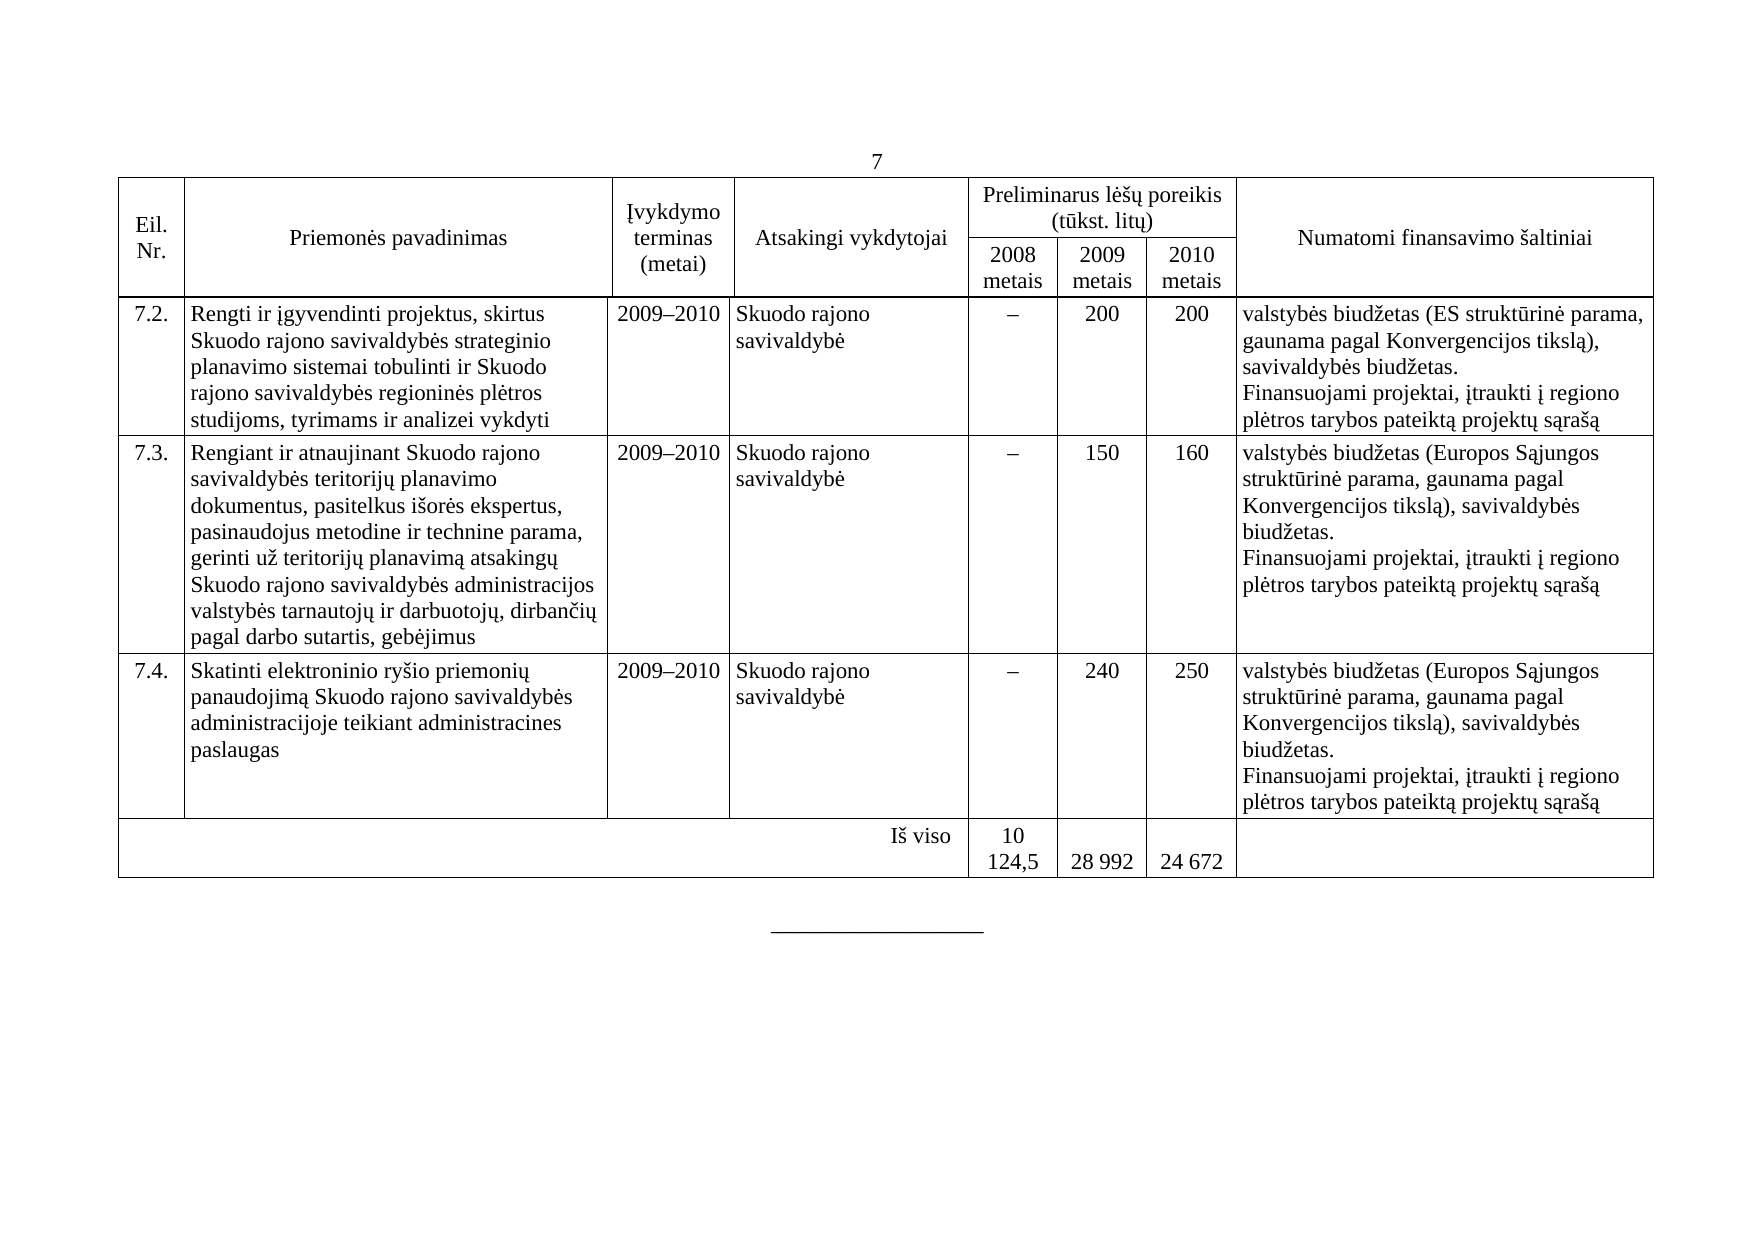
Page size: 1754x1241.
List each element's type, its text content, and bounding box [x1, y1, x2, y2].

table_cell 24 672 [1147, 819, 1236, 877]
table_cell Skuodo rajono savivaldybė [730, 654, 968, 818]
table_header Numatomi finansavimo šaltiniai [1237, 178, 1653, 296]
table_cell Iš viso [119, 819, 968, 877]
table_header Įvykdymo terminas (metai) [613, 178, 734, 296]
table_header Priemonės pavadinimas [185, 178, 612, 296]
text _________________ [118, 907, 1636, 936]
table_cell – [969, 436, 1057, 653]
table_cell 240 [1058, 654, 1146, 818]
table_cell Rengiant ir atnaujinant Skuodo rajono savivaldybės teritorijų planavimo dokumentus, pasitelkus išorės ekspertus, pasinaudojus metodine ir technine parama, gerinti už teritorijų planavimą atsakingų Skuodo rajono savivaldybės administracijos valstybės tarnautojų ir darbuotojų, dirbančių pagal darbo sutartis, gebėjimus [185, 436, 607, 653]
table_cell 2009–2010 [608, 298, 729, 435]
table_header Atsakingi vykdytojai [735, 178, 968, 296]
table_cell valstybės biudžetas (Europos Sąjungos struktūrinė parama, gaunama pagal Konvergencijos tikslą), savivaldybės biudžetas. Finansuojami projektai, įtraukti į regiono plėtros tarybos pateiktą projektų sąrašą [1237, 436, 1653, 653]
table_cell [1237, 819, 1653, 877]
table_cell 7.3. [119, 436, 184, 653]
table_cell 2008 metais [969, 238, 1057, 296]
table_header Eil. Nr. [119, 178, 184, 296]
table_cell 250 [1147, 654, 1236, 818]
table_cell 160 [1147, 436, 1236, 653]
table_cell 2009–2010 [608, 436, 729, 653]
table_cell 2009–2010 [608, 654, 729, 818]
table_cell 7.4. [119, 654, 184, 818]
table_cell 200 [1147, 298, 1236, 435]
table_cell 7.2. [119, 298, 184, 435]
table_cell – [969, 654, 1057, 818]
table_cell 2009 metais [1058, 238, 1146, 296]
table_header Preliminarus lėšų poreikis (tūkst. litų) [969, 178, 1236, 237]
table_cell Skatinti elektroninio ryšio priemonių panaudojimą Skuodo rajono savivaldybės administracijoje teikiant administracines paslaugas [185, 654, 607, 818]
table_cell 200 [1058, 298, 1146, 435]
table_cell Skuodo rajono savivaldybė [730, 436, 968, 653]
table_cell 150 [1058, 436, 1146, 653]
table_cell 10 124,5 [969, 819, 1057, 877]
table_cell 2010 metais [1147, 238, 1236, 296]
table_cell Skuodo rajono savivaldybė [730, 298, 968, 435]
table_cell Rengti ir įgyvendinti projektus, skirtus Skuodo rajono savivaldybės strateginio planavimo sistemai tobulinti ir Skuodo rajono savivaldybės regioninės plėtros studijoms, tyrimams ir analizei vykdyti [185, 298, 607, 435]
table_cell 28 992 [1058, 819, 1146, 877]
table_cell valstybės biudžetas (ES struktūrinė parama, gaunama pagal Konvergencijos tikslą), savivaldybės biudžetas. Finansuojami projektai, įtraukti į regiono plėtros tarybos pateiktą projektų sąrašą [1237, 298, 1653, 435]
table_cell – [969, 298, 1057, 435]
table_cell valstybės biudžetas (Europos Sąjungos struktūrinė parama, gaunama pagal Konvergencijos tikslą), savivaldybės biudžetas. Finansuojami projektai, įtraukti į regiono plėtros tarybos pateiktą projektų sąrašą [1237, 654, 1653, 818]
